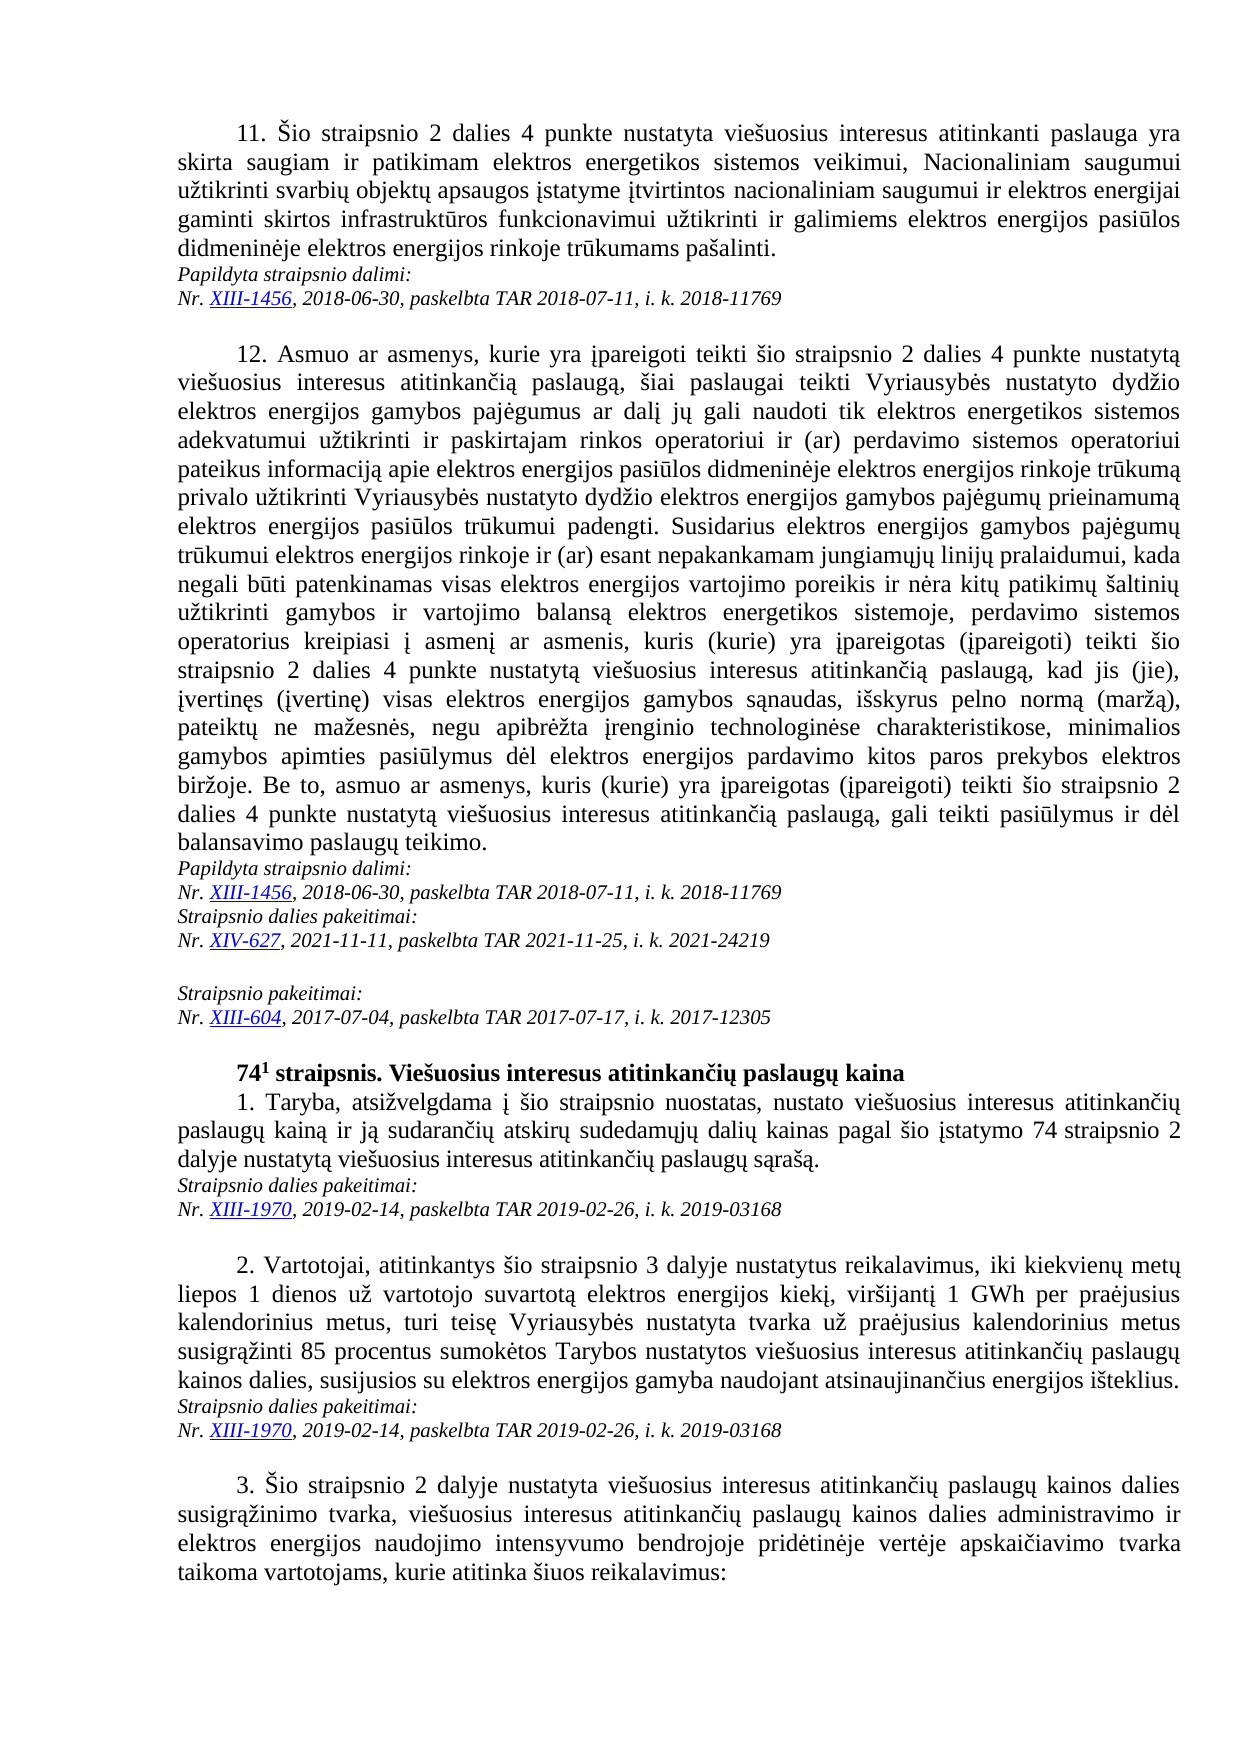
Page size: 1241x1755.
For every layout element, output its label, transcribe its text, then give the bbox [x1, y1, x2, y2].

text Nr. XIII-1456, 2018-06-30, paskelbta TAR 2018-07-11, i. k. 2018-11769 [177, 880, 1181, 904]
text Nr. XIII-1970, 2019-02-14, paskelbta TAR 2019-02-26, i. k. 2019-03168 [177, 1197, 1181, 1221]
text Straipsnio dalies pakeitimai: [177, 1394, 1181, 1418]
text Straipsnio pakeitimai: [177, 981, 1181, 1005]
text 12. Asmuo ar asmenys, kurie yra įpareigoti teikti šio straipsnio 2 dalies 4 punkte nustatytą viešuosius interesus atitinkančią paslaugą, šiai paslaugai teikti Vyriausybės nustatyto dydžio elektros energijos gamybos pajėgumus ar dalį jų gali naudoti tik elektros energetikos sistemos adekvatumui užtikrinti ir paskirtajam rinkos operatoriui ir (ar) perdavimo sistemos operatoriui pateikus informaciją apie elektros energijos pasiūlos didmeninėje elektros energijos rinkoje trūkumą privalo užtikrinti Vyriausybės nustatyto dydžio elektros energijos gamybos pajėgumų prieinamumą elektros energijos pasiūlos trūkumui padengti. Susidarius elektros energijos gamybos pajėgumų trūkumui elektros energijos rinkoje ir (ar) esant nepakankamam jungiamųjų linijų pralaidumui, kada negali būti patenkinamas visas elektros energijos vartojimo poreikis ir nėra kitų patikimų šaltinių užtikrinti gamybos ir vartojimo balansą elektros energetikos sistemoje, perdavimo sistemos operatorius kreipiasi į asmenį ar asmenis, kuris (kurie) yra įpareigotas (įpareigoti) teikti šio straipsnio 2 dalies 4 punkte nustatytą viešuosius interesus atitinkančią paslaugą, kad jis (jie), įvertinęs (įvertinę) visas elektros energijos gamybos sąnaudas, išskyrus pelno normą (maržą), pateiktų ne mažesnės, negu apibrėžta įrenginio technologinėse charakteristikose, minimalios gamybos apimties pasiūlymus dėl elektros energijos pardavimo kitos paros prekybos elektros biržoje. Be to, asmuo ar asmenys, kuris (kurie) yra įpareigotas (įpareigoti) teikti šio straipsnio 2 dalies 4 punkte nustatytą viešuosius interesus atitinkančią paslaugą, gali teikti pasiūlymus ir dėl balansavimo paslaugų teikimo. [177, 339, 1181, 856]
text Papildyta straipsnio dalimi: [177, 856, 1181, 880]
text Papildyta straipsnio dalimi: [177, 262, 1181, 286]
text 11. Šio straipsnio 2 dalies 4 punkte nustatyta viešuosius interesus atitinkanti paslauga yra skirta saugiam ir patikimam elektros energetikos sistemos veikimui, Nacionaliniam saugumui užtikrinti svarbių objektų apsaugos įstatyme įtvirtintos nacionaliniam saugumui ir elektros energijai gaminti skirtos infrastruktūros funkcionavimui užtikrinti ir galimiems elektros energijos pasiūlos didmeninėje elektros energijos rinkoje trūkumams pašalinti. [177, 118, 1181, 262]
text 741 straipsnis. Viešuosius interesus atitinkančių paslaugų kaina [177, 1058, 1181, 1087]
text Nr. XIII-1456, 2018-06-30, paskelbta TAR 2018-07-11, i. k. 2018-11769 [177, 286, 1181, 310]
text Straipsnio dalies pakeitimai: [177, 904, 1181, 928]
text Nr. XIV-627, 2021-11-11, paskelbta TAR 2021-11-25, i. k. 2021-24219 [177, 928, 1181, 952]
text Nr. XIII-604, 2017-07-04, paskelbta TAR 2017-07-17, i. k. 2017-12305 [177, 1005, 1181, 1029]
text 2. Vartotojai, atitinkantys šio straipsnio 3 dalyje nustatytus reikalavimus, iki kiekvienų metų liepos 1 dienos už vartotojo suvartotą elektros energijos kiekį, viršijantį 1 GWh per praėjusius kalendorinius metus, turi teisę Vyriausybės nustatyta tvarka už praėjusius kalendorinius metus susigrąžinti 85 procentus sumokėtos Tarybos nustatytos viešuosius interesus atitinkančių paslaugų kainos dalies, susijusios su elektros energijos gamyba naudojant atsinaujinančius energijos išteklius. [177, 1250, 1181, 1394]
text 3. Šio straipsnio 2 dalyje nustatyta viešuosius interesus atitinkančių paslaugų kainos dalies susigrąžinimo tvarka, viešuosius interesus atitinkančių paslaugų kainos dalies administravimo ir elektros energijos naudojimo intensyvumo bendrojoje pridėtinėje vertėje apskaičiavimo tvarka taikoma vartotojams, kurie atitinka šiuos reikalavimus: [177, 1471, 1181, 1586]
text Straipsnio dalies pakeitimai: [177, 1173, 1181, 1197]
text Nr. XIII-1970, 2019-02-14, paskelbta TAR 2019-02-26, i. k. 2019-03168 [177, 1418, 1181, 1442]
text 1. Taryba, atsižvelgdama į šio straipsnio nuostatas, nustato viešuosius interesus atitinkančių paslaugų kainą ir ją sudarančių atskirų sudedamųjų dalių kainas pagal šio įstatymo 74 straipsnio 2 dalyje nustatytą viešuosius interesus atitinkančių paslaugų sąrašą. [177, 1087, 1181, 1173]
